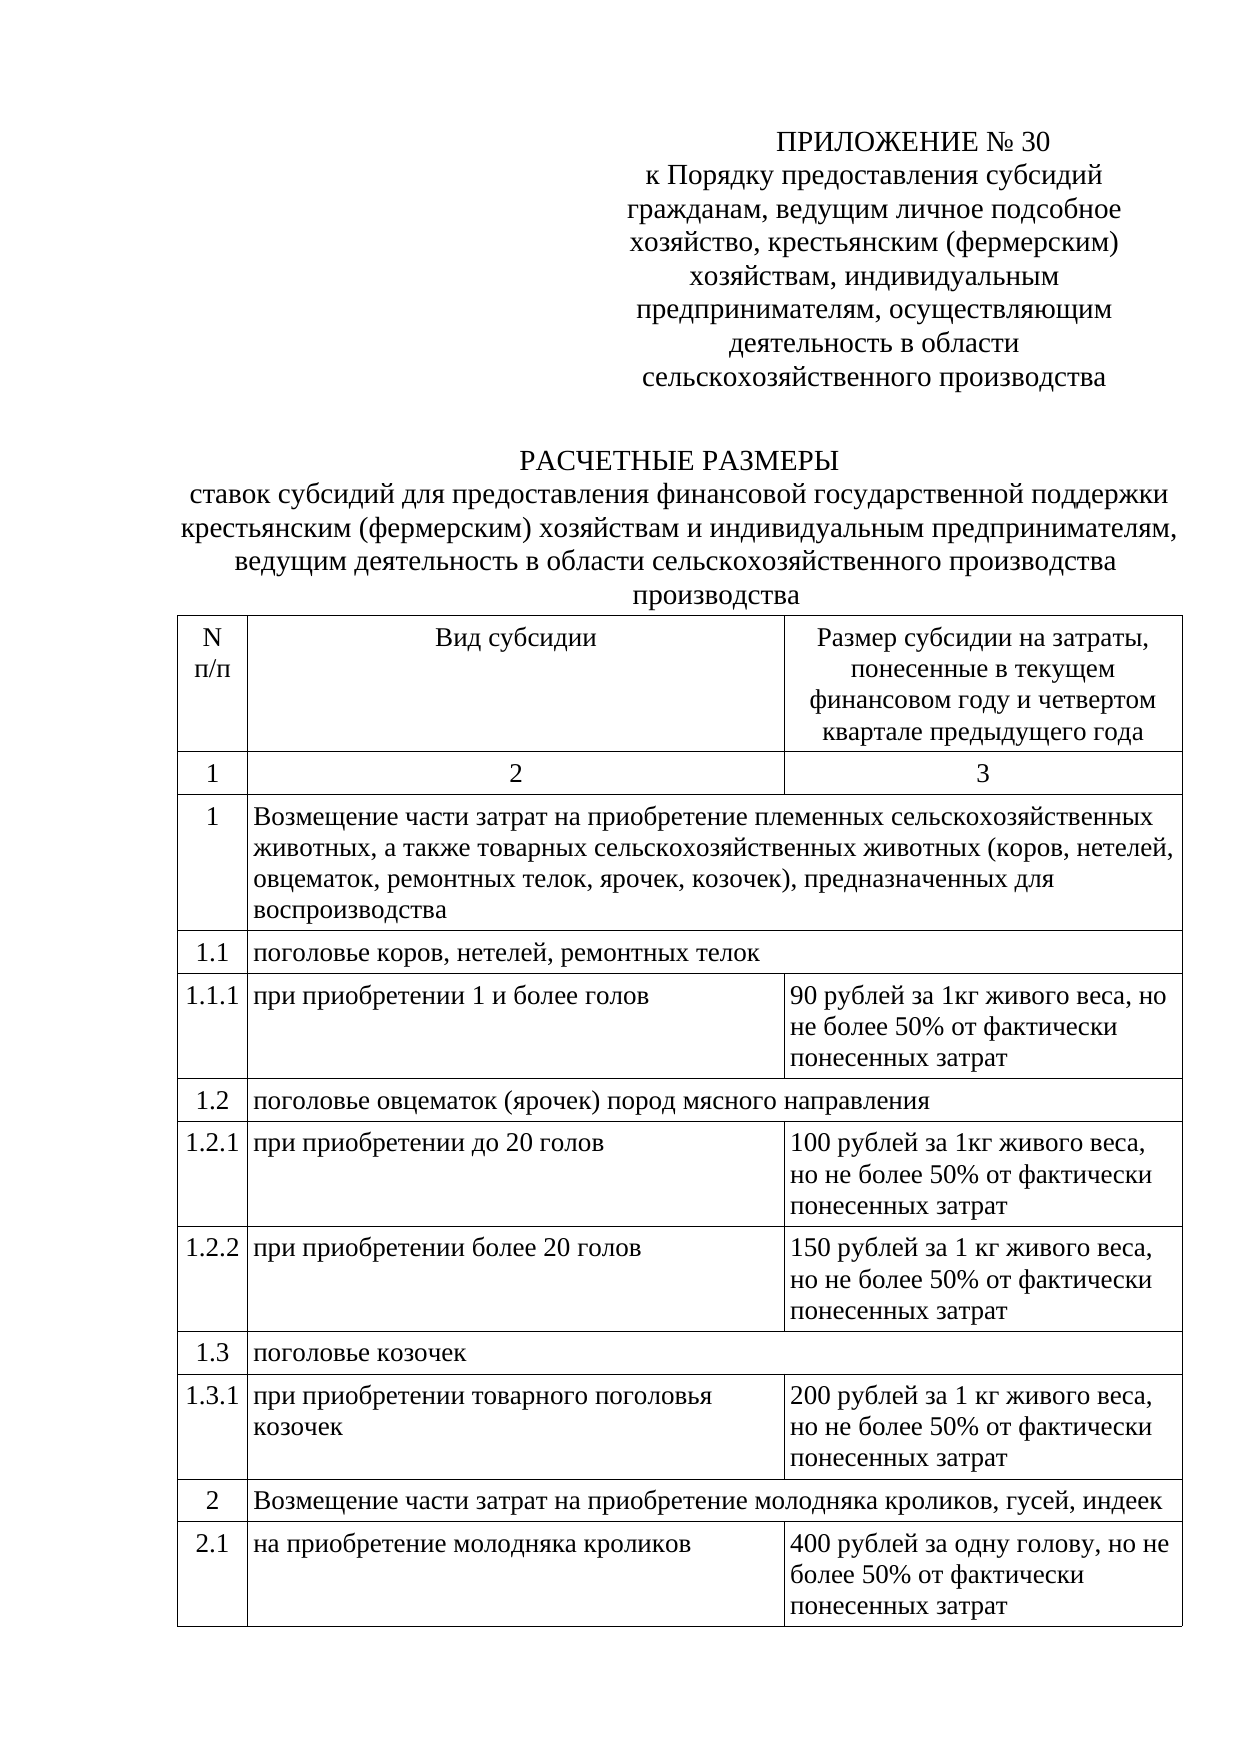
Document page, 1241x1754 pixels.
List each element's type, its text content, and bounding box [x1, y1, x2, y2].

table_header ПРИЛОЖЕНИЕ № 30 к Порядку предоставления субсидий гражданам, ведущим личное подсобное хозяйство, крестьянским (фермерским) хозяйствам, индивидуальным предпринимателям, осуществляющим деятельность в области сельскохозяйственного производства [608, 118, 1182, 398]
table_cell 1.2 [178, 1079, 247, 1121]
table_cell 150 рублей за 1 кг живого веса, но не более 50% от фактически понесенных затрат [785, 1227, 1182, 1331]
table_cell Возмещение части затрат на приобретение молодняка кроликов, гусей, индеек [248, 1480, 1182, 1521]
table_cell на приобретение молодняка кроликов [248, 1522, 784, 1626]
table_cell 2 [248, 752, 784, 794]
table_cell 400 рублей за одну голову, но не более 50% от фактически понесенных затрат [785, 1522, 1182, 1626]
table_header N п/п [178, 616, 247, 751]
table_cell 1.1.1 [178, 974, 247, 1078]
table_cell при приобретении более 20 голов [248, 1227, 784, 1331]
table_cell 1.1 [178, 931, 247, 973]
table_header [177, 118, 608, 398]
table_cell 1.2.1 [178, 1122, 247, 1226]
table_cell 90 рублей за 1кг живого веса, но не более 50% от фактически понесенных затрат [785, 974, 1182, 1078]
table_cell при приобретении до 20 голов [248, 1122, 784, 1226]
table_cell поголовье коров, нетелей, ремонтных телок [248, 931, 1182, 973]
text производства [177, 577, 1181, 610]
table_cell Возмещение части затрат на приобретение племенных сельскохозяйственных животных, а также товарных сельскохозяйственных животных (коров, нетелей, овцематок, ремонтных телок, ярочек, козочек), предназначенных для воспроизводства [248, 795, 1182, 930]
table_cell 100 рублей за 1кг живого веса, но не более 50% от фактически понесенных затрат [785, 1122, 1182, 1226]
table_cell при приобретении товарного поголовья козочек [248, 1375, 784, 1478]
title РАСЧЕТНЫЕ РАЗМЕРЫ [177, 443, 1181, 476]
title ставок субсидий для предоставления финансовой государственной поддержки крестьянским (фермерским) хозяйствам и индивидуальным предпринимателям, ведущим деятельность в области сельскохозяйственного производства [177, 476, 1181, 577]
table_cell 1.3.1 [178, 1375, 247, 1478]
table_cell поголовье овцематок (ярочек) пород мясного направления [248, 1079, 1182, 1121]
table_cell 1 [178, 795, 247, 930]
table_cell 3 [785, 752, 1182, 794]
table_cell 1.3 [178, 1332, 247, 1373]
table_cell 2.1 [178, 1522, 247, 1626]
table_cell 1.2.2 [178, 1227, 247, 1331]
table_cell 1 [178, 752, 247, 794]
table_header Размер субсидии на затраты, понесенные в текущем финансовом году и четвертом квартале предыдущего года [785, 616, 1182, 751]
table_cell 2 [178, 1480, 247, 1521]
table_cell 200 рублей за 1 кг живого веса, но не более 50% от фактически понесенных затрат [785, 1375, 1182, 1478]
table_cell при приобретении 1 и более голов [248, 974, 784, 1078]
table_cell поголовье козочек [248, 1332, 1182, 1373]
table_header Вид субсидии [248, 616, 784, 751]
